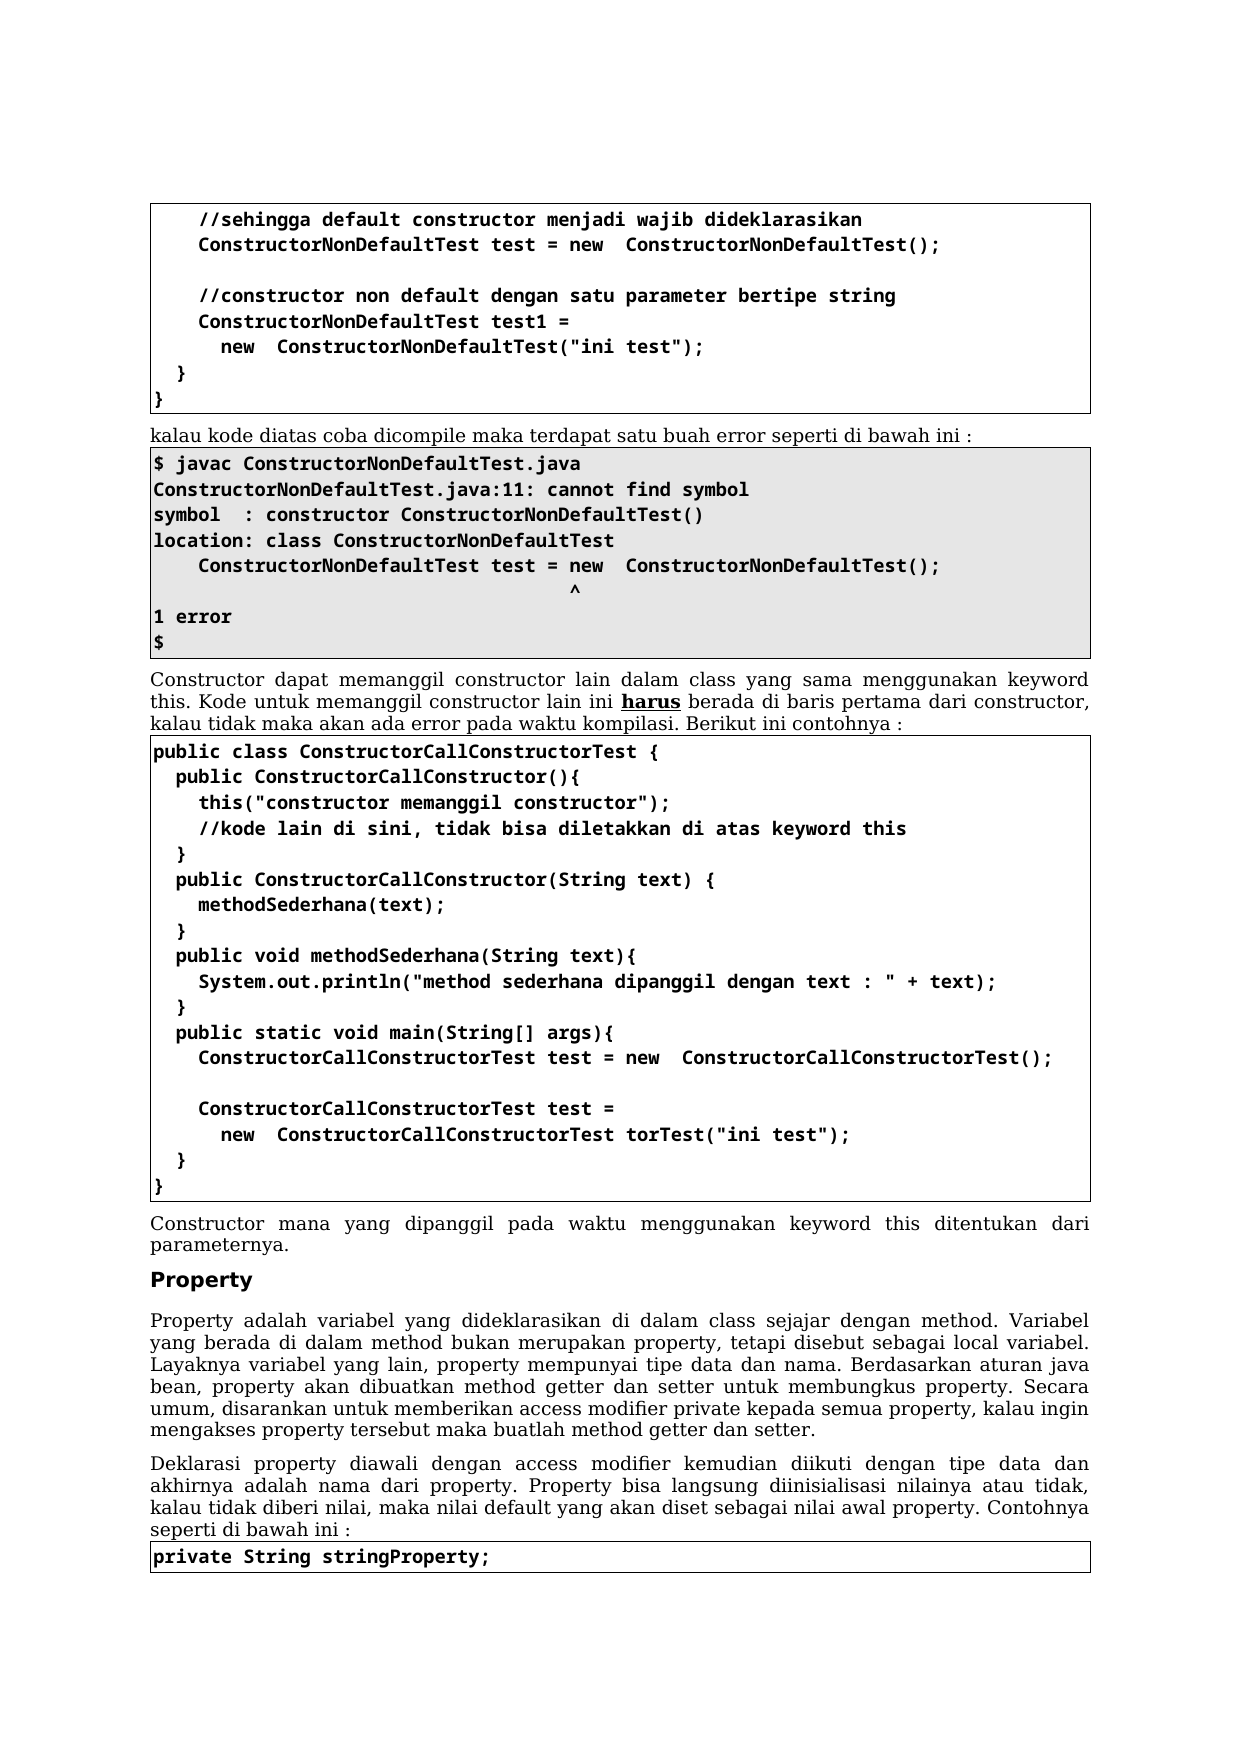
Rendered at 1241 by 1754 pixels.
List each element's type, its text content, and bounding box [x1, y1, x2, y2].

text } [151, 837, 1090, 863]
text new ConstructorNonDefaultTest("ini test"); [151, 331, 1090, 356]
text new ConstructorCallConstructorTest torTest("ini test"); [151, 1118, 1090, 1143]
text Property adalah variabel yang dideklarasikan di dalam class sejajar dengan method. Variabel yang berada di dalam method bukan merupakan property, tetapi disebut sebagai local variabel. Layaknya variabel yang lain, property mempunyai tipe data dan nama. Berdasarkan aturan java bean, property akan dibuatkan method getter dan setter untuk membungkus property. Secara umum, disarankan untuk memberikan access modifier private kepada semua property, kalau ingin mengakses property tersebut maka buatlah method getter dan setter. [150, 1310, 1091, 1441]
text } [151, 356, 1090, 382]
text } [151, 914, 1090, 939]
text } [151, 990, 1090, 1016]
text public ConstructorCallConstructor(String text) { [151, 863, 1090, 888]
text private String stringProperty; [151, 1542, 1090, 1572]
text ConstructorNonDefaultTest.java:11: cannot find symbol [151, 473, 1090, 498]
text ^ [151, 575, 1090, 600]
text 1 error [151, 600, 1090, 626]
text this("constructor memanggil constructor"); [151, 786, 1090, 812]
text ConstructorNonDefaultTest test = new ConstructorNonDefaultTest(); [151, 229, 1090, 257]
text Constructor mana yang dipanggil pada waktu menggunakan keyword this ditentukan dari parameternya. [150, 1213, 1091, 1256]
text Constructor dapat memanggil constructor lain dalam class yang sama menggunakan keyword this. Kode untuk memanggil constructor lain ini harus berada di baris pertama dari constructor, kalau tidak maka akan ada error pada waktu kompilasi. Berikut ini contohnya : [150, 669, 1091, 735]
text symbol : constructor ConstructorNonDefaultTest() [151, 498, 1090, 524]
text public static void main(String[] args){ [151, 1016, 1090, 1041]
text $ [151, 626, 1090, 658]
text kalau kode diatas coba dicompile maka terdapat satu buah error seperti di bawah ini : [150, 425, 1091, 447]
text } [151, 382, 1090, 413]
text } [151, 1143, 1090, 1169]
text //sehingga default constructor menjadi wajib dideklarasikan [151, 204, 1090, 229]
text //constructor non default dengan satu parameter bertipe string [151, 280, 1090, 305]
text ConstructorNonDefaultTest test = new ConstructorNonDefaultTest(); [151, 549, 1090, 575]
text Deklarasi property diawali dengan access modifier kemudian diikuti dengan tipe data dan akhirnya adalah nama dari property. Property bisa langsung diinisialisasi nilainya atau tidak, kalau tidak diberi nilai, maka nilai default yang akan diset sebagai nilai awal property. Contohnya seperti di bawah ini : [150, 1453, 1091, 1541]
text public ConstructorCallConstructor(){ [151, 761, 1090, 786]
text ConstructorCallConstructorTest test = new ConstructorCallConstructorTest(); [151, 1041, 1090, 1070]
text } [151, 1169, 1090, 1201]
text location: class ConstructorNonDefaultTest [151, 524, 1090, 549]
text System.out.println("method sederhana dipanggil dengan text : " + text); [151, 965, 1090, 990]
subtitle Property [150, 1268, 1091, 1292]
text $ javac ConstructorNonDefaultTest.java [151, 448, 1090, 473]
text methodSederhana(text); [151, 888, 1090, 914]
text public class ConstructorCallConstructorTest { [151, 736, 1090, 761]
text ConstructorCallConstructorTest test = [151, 1092, 1090, 1118]
text ConstructorNonDefaultTest test1 = [151, 305, 1090, 331]
text //kode lain di sini, tidak bisa diletakkan di atas keyword this [151, 812, 1090, 837]
text public void methodSederhana(String text){ [151, 939, 1090, 965]
